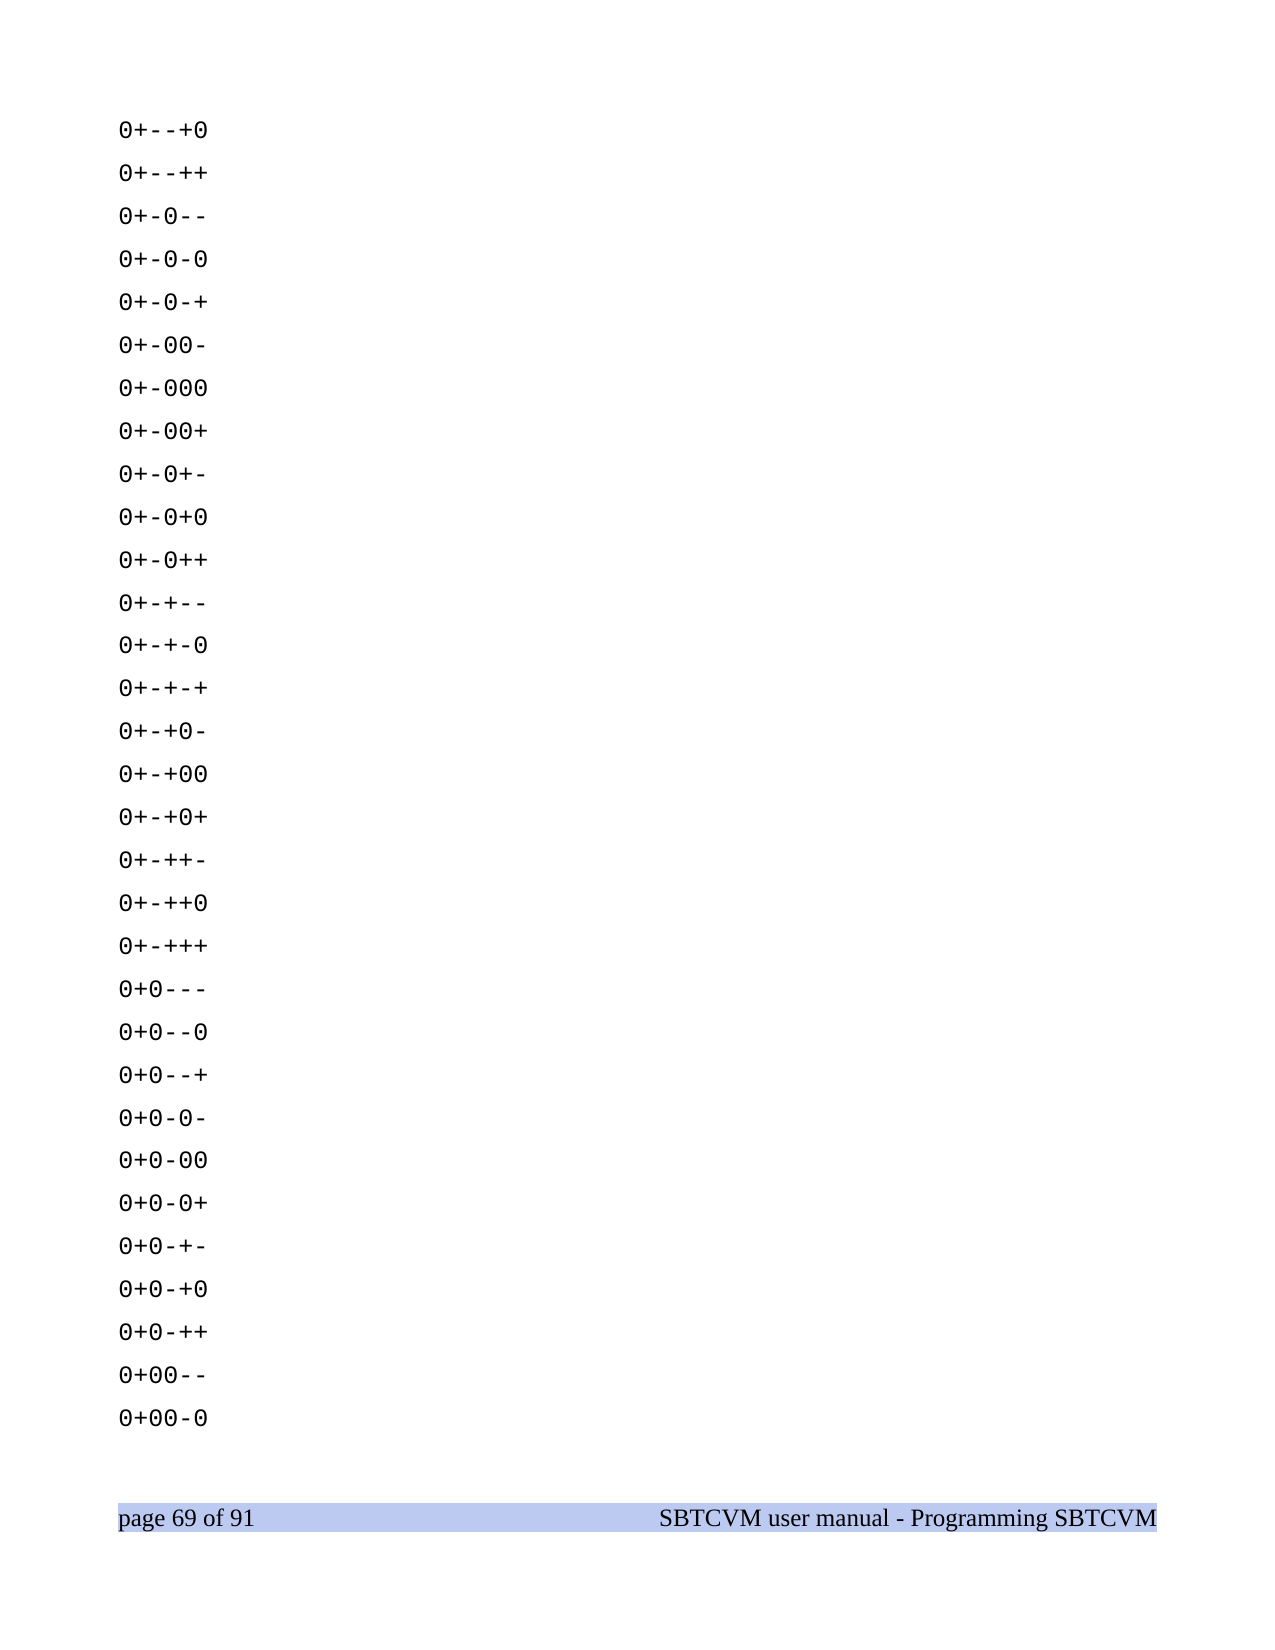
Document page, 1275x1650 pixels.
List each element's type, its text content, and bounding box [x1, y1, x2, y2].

text 0+-00- [118, 333, 1157, 361]
text 0+0-+- [118, 1234, 1157, 1262]
text 0+0--+ [118, 1062, 1157, 1091]
text 0+-++- [118, 848, 1157, 876]
text 0+-00+ [118, 418, 1157, 447]
text 0+--+0 [118, 118, 1157, 146]
text 0+-0-- [118, 204, 1157, 232]
text 0+0-++ [118, 1320, 1157, 1348]
text 0+-0++ [118, 547, 1157, 576]
text 0+-+0- [118, 719, 1157, 747]
text 0+-+++ [118, 933, 1157, 962]
text 0+-+0+ [118, 805, 1157, 833]
text 0+0-+0 [118, 1277, 1157, 1305]
text 0+0--0 [118, 1019, 1157, 1048]
text 0+--++ [118, 161, 1157, 189]
text 0+0-0+ [118, 1191, 1157, 1219]
text 0+0--- [118, 976, 1157, 1005]
text 0+00-- [118, 1363, 1157, 1391]
text 0+-+-+ [118, 676, 1157, 704]
text 0+-000 [118, 376, 1157, 404]
text 0+-0-0 [118, 247, 1157, 275]
text 0+0-0- [118, 1105, 1157, 1133]
text 0+-+00 [118, 762, 1157, 790]
text 0+00-0 [118, 1406, 1157, 1434]
text 0+-0+- [118, 461, 1157, 490]
text 0+-++0 [118, 891, 1157, 919]
text 0+-0+0 [118, 504, 1157, 533]
text 0+-+-0 [118, 633, 1157, 661]
text 0+-+-- [118, 590, 1157, 618]
text 0+-0-+ [118, 290, 1157, 318]
text 0+0-00 [118, 1148, 1157, 1176]
